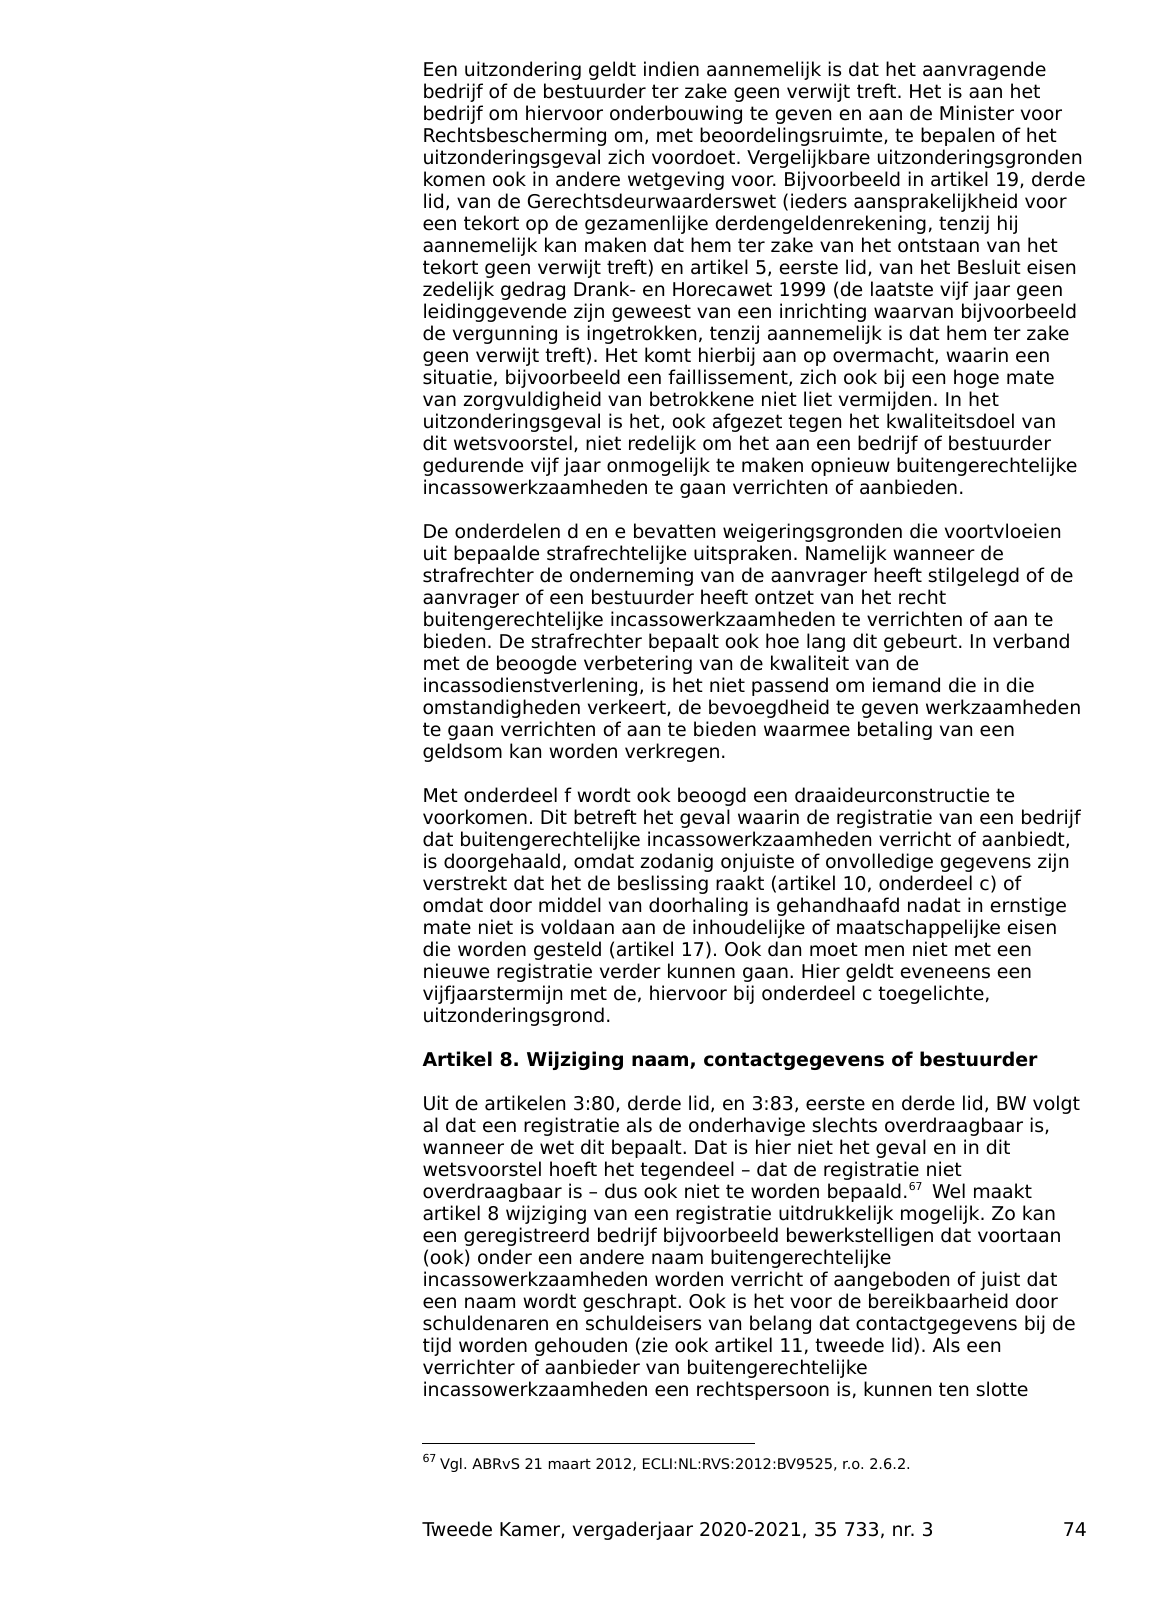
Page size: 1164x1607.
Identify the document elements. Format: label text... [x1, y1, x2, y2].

text Met onderdeel f wordt ook beoogd een draaideurconstructie te voorkomen. Dit betreft het geval waarin de registratie van een bedrijf dat buitengerechtelijke incassowerkzaamheden verricht of aanbiedt, is doorgehaald, omdat zodanig onjuiste of onvolledige gegevens zijn verstrekt dat het de beslissing raakt (artikel 10, onderdeel c) of omdat door middel van doorhaling is gehandhaafd nadat in ernstige mate niet is voldaan aan de inhoudelijke of maatschappelijke eisen die worden gesteld (artikel 17). Ook dan moet men niet met een nieuwe registratie verder kunnen gaan. Hier geldt eveneens een vijfjaarstermijn met de, hiervoor bij onderdeel c toegelichte, uitzonderingsgrond. [422, 785, 1087, 1027]
text Een uitzondering geldt indien aannemelijk is dat het aanvragende bedrijf of de bestuurder ter zake geen verwijt treft. Het is aan het bedrijf om hiervoor onderbouwing te geven en aan de Minister voor Rechtsbescherming om, met beoordelingsruimte, te bepalen of het uitzonderingsgeval zich voordoet. Vergelijkbare uitzonderingsgronden komen ook in andere wetgeving voor. Bijvoorbeeld in artikel 19, derde lid, van de Gerechtsdeurwaarderswet (ieders aansprakelijkheid voor een tekort op de gezamenlijke derdengeldenrekening, tenzij hij aannemelijk kan maken dat hem ter zake van het ontstaan van het tekort geen verwijt treft) en artikel 5, eerste lid, van het Besluit eisen zedelijk gedrag Drank- en Horecawet 1999 (de laatste vijf jaar geen leidinggevende zijn geweest van een inrichting waarvan bijvoorbeeld de vergunning is ingetrokken, tenzij aannemelijk is dat hem ter zake geen verwijt treft). Het komt hierbij aan op overmacht, waarin een situatie, bijvoorbeeld een faillissement, zich ook bij een hoge mate van zorgvuldigheid van betrokkene niet liet vermijden. In het uitzonderingsgeval is het, ook afgezet tegen het kwaliteitsdoel van dit wetsvoorstel, niet redelijk om het aan een bedrijf of bestuurder gedurende vijf jaar onmogelijk te maken opnieuw buitengerechtelijke incassowerkzaamheden te gaan verrichten of aanbieden. [422, 59, 1087, 499]
text Uit de artikelen 3:80, derde lid, en 3:83, eerste en derde lid, BW volgt al dat een registratie als de onderhavige slechts overdraagbaar is, wanneer de wet dit bepaalt. Dat is hier niet het geval en in dit wetsvoorstel hoeft het tegendeel – dat de registratie niet overdraagbaar is – dus ook niet te worden bepaald. Wel maakt artikel 8 wijziging van een registratie uitdrukkelijk mogelijk. Zo kan een geregistreerd bedrijf bijvoorbeeld bewerkstelligen dat voortaan (ook) onder een andere naam buitengerechtelijke incassowerkzaamheden worden verricht of aangeboden of juist dat een naam wordt geschrapt. Ook is het voor de bereikbaarheid door schuldenaren en schuldeisers van belang dat contactgegevens bij de tijd worden gehouden (zie ook artikel 11, tweede lid). Als een verrichter of aanbieder van buitengerechtelijke incassowerkzaamheden een rechtspersoon is, kunnen ten slotte [422, 1093, 1087, 1401]
text De onderdelen d en e bevatten weigeringsgronden die voortvloeien uit bepaalde strafrechtelijke uitspraken. Namelijk wanneer de strafrechter de onderneming van de aanvrager heeft stilgelegd of de aanvrager of een bestuurder heeft ontzet van het recht buitengerechtelijke incassowerkzaamheden te verrichten of aan te bieden. De strafrechter bepaalt ook hoe lang dit gebeurt. In verband met de beoogde verbetering van de kwaliteit van de incassodienstverlening, is het niet passend om iemand die in die omstandigheden verkeert, de bevoegdheid te geven werkzaamheden te gaan verrichten of aan te bieden waarmee betaling van een geldsom kan worden verkregen. [422, 521, 1087, 763]
text Vgl. ABRvS 21 maart 2012, ECLI:NL:RVS:2012:BV9525, r.o. 2.6.2. [422, 1452, 1087, 1474]
subtitle Artikel 8. Wijziging naam, contactgegevens of bestuurder [422, 1049, 1087, 1071]
